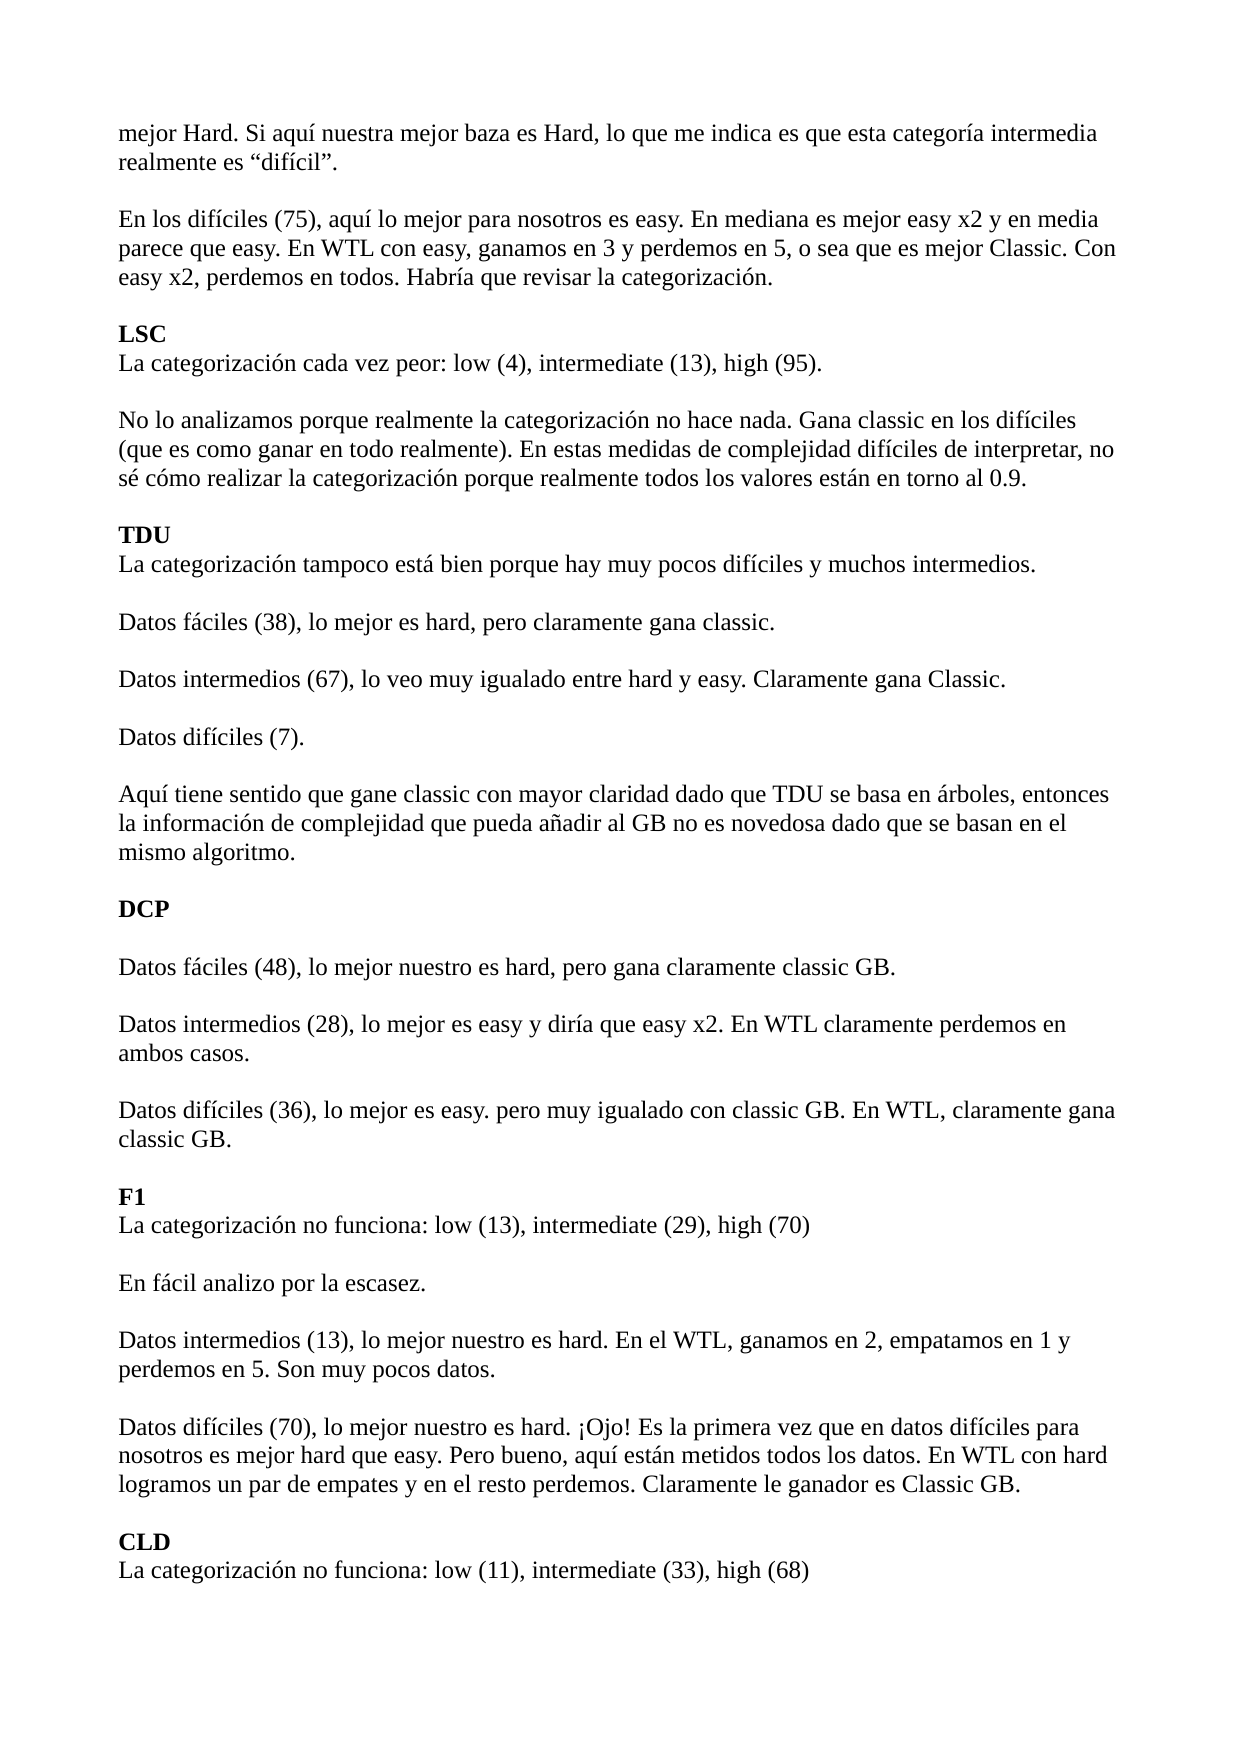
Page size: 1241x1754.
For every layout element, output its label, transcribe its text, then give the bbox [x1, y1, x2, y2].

text CLD [118, 1527, 1122, 1556]
text Datos difíciles (7). [118, 722, 1122, 751]
text LSC [118, 319, 1122, 348]
text La categorización no funciona: low (11), intermediate (33), high (68) [118, 1556, 1122, 1584]
text Datos intermedios (67), lo veo muy igualado entre hard y easy. Claramente gana Classic. [118, 664, 1122, 693]
text En los difíciles (75), aquí lo mejor para nosotros es easy. En mediana es mejor easy x2 y en media parece que easy. En WTL con easy, ganamos en 3 y perdemos en 5, o sea que es mejor Classic. Con easy x2, perdemos en todos. Habría que revisar la categorización. [118, 204, 1122, 291]
text Datos fáciles (48), lo mejor nuestro es hard, pero gana claramente classic GB. [118, 952, 1122, 981]
text La categorización tampoco está bien porque hay muy pocos difíciles y muchos intermedios. [118, 549, 1122, 578]
text Datos intermedios (13), lo mejor nuestro es hard. En el WTL, ganamos en 2, empatamos en 1 y perdemos en 5. Son muy pocos datos. [118, 1326, 1122, 1383]
text Datos fáciles (38), lo mejor es hard, pero claramente gana classic. [118, 607, 1122, 636]
text F1 [118, 1182, 1122, 1211]
text En fácil analizo por la escasez. [118, 1268, 1122, 1297]
text La categorización no funciona: low (13), intermediate (29), high (70) [118, 1211, 1122, 1239]
text mejor Hard. Si aquí nuestra mejor baza es Hard, lo que me indica es que esta categoría intermedia realmente es “difícil”. [118, 118, 1122, 176]
text La categorización cada vez peor: low (4), intermediate (13), high (95). [118, 348, 1122, 377]
text Datos difíciles (70), lo mejor nuestro es hard. ¡Ojo! Es la primera vez que en datos difíciles para nosotros es mejor hard que easy. Pero bueno, aquí están metidos todos los datos. En WTL con hard logramos un par de empates y en el resto perdemos. Claramente le ganador es Classic GB. [118, 1412, 1122, 1498]
text Datos difíciles (36), lo mejor es easy. pero muy igualado con classic GB. En WTL, claramente gana classic GB. [118, 1096, 1122, 1153]
text No lo analizamos porque realmente la categorización no hace nada. Gana classic en los difíciles (que es como ganar en todo realmente). En estas medidas de complejidad difíciles de interpretar, no sé cómo realizar la categorización porque realmente todos los valores están en torno al 0.9. [118, 406, 1122, 492]
text TDU [118, 521, 1122, 549]
text Aquí tiene sentido que gane classic con mayor claridad dado que TDU se basa en árboles, entonces la información de complejidad que pueda añadir al GB no es novedosa dado que se basan en el mismo algoritmo. [118, 779, 1122, 866]
text Datos intermedios (28), lo mejor es easy y diría que easy x2. En WTL claramente perdemos en ambos casos. [118, 1009, 1122, 1067]
text DCP [118, 894, 1122, 923]
